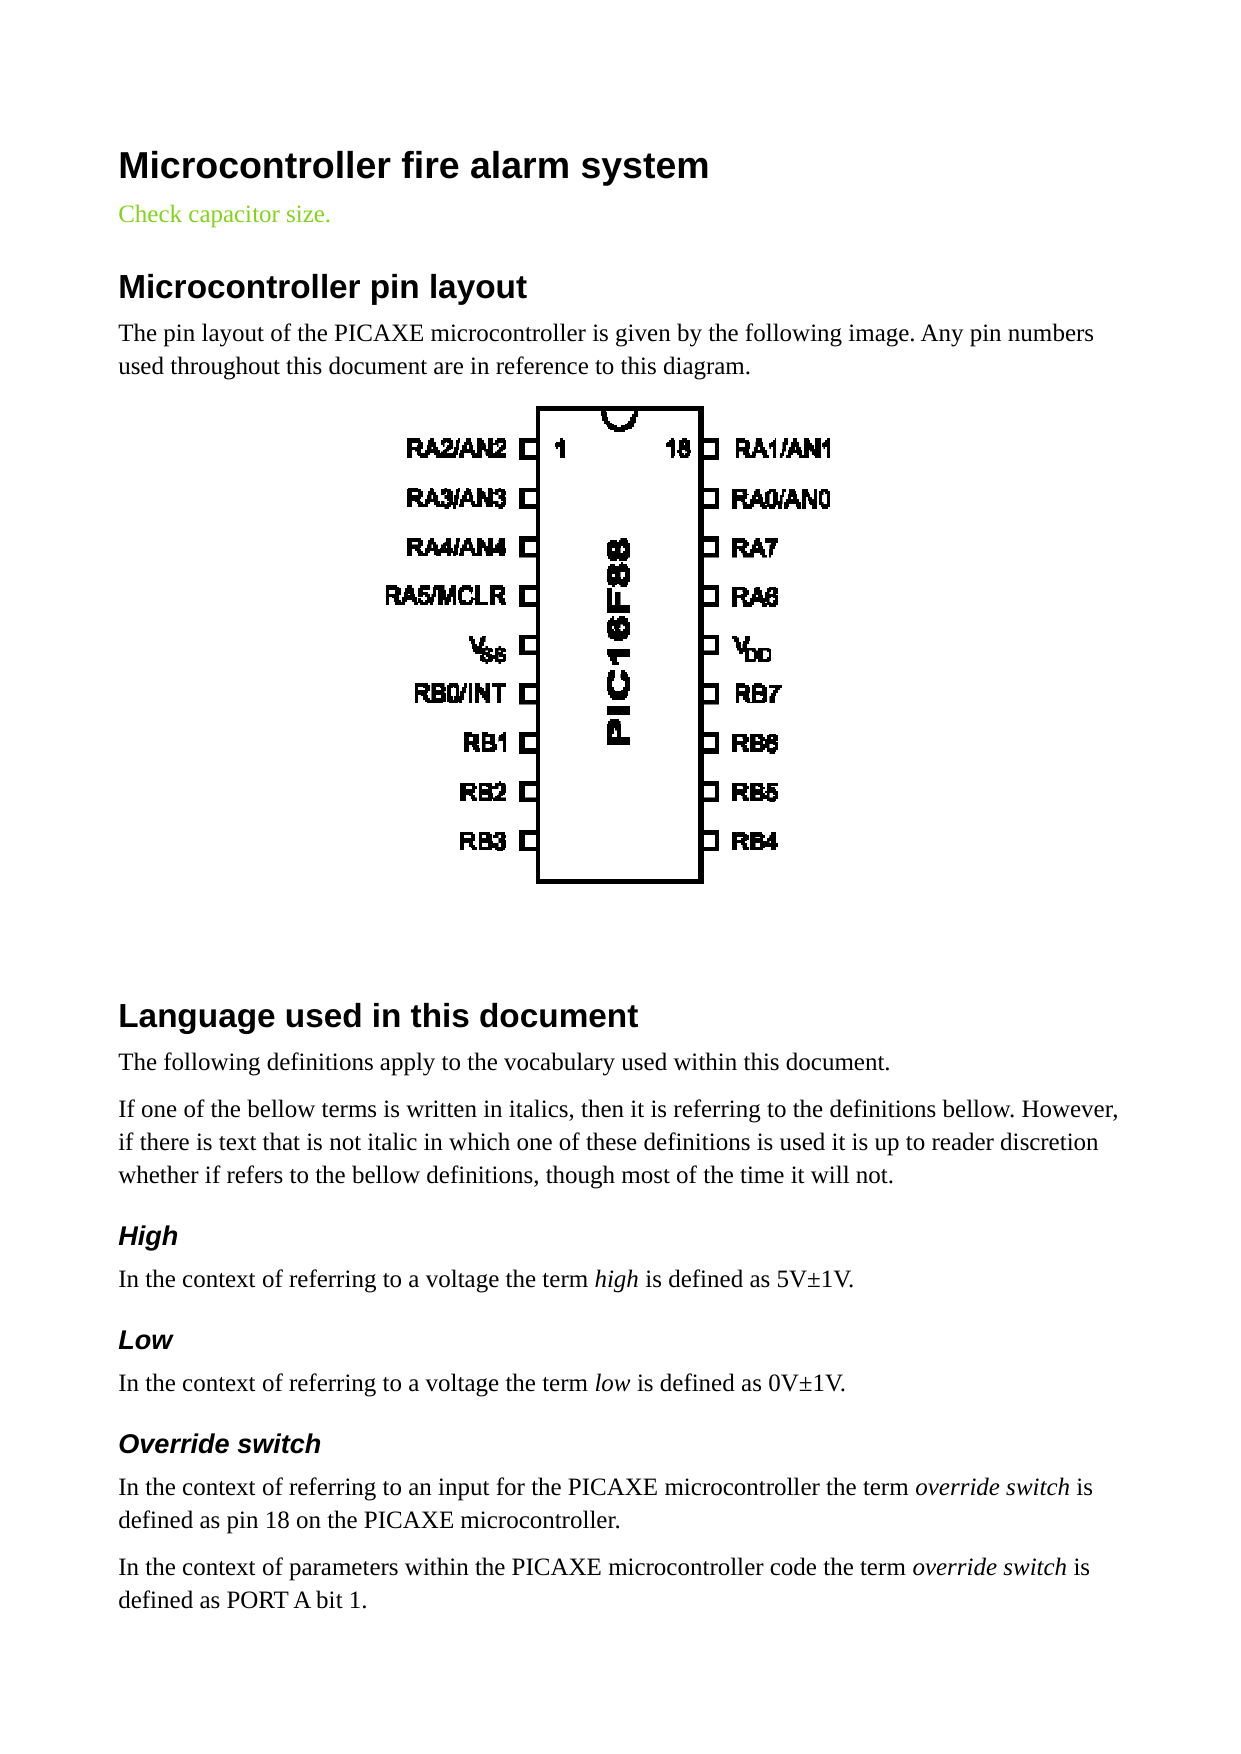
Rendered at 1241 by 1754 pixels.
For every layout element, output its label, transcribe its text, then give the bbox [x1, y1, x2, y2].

text In the context of parameters within the PICAXE microcontroller code the term override switch is defined as PORT A bit 1. [118, 1552, 1122, 1614]
text In the context of referring to a voltage the term high is defined as 5V±1V. [118, 1264, 1122, 1293]
subtitle Microcontroller pin layout [118, 267, 1122, 306]
text In the context of referring to an input for the PICAXE microcontroller the term override switch is defined as pin 18 on the PICAXE microcontroller. [118, 1472, 1122, 1533]
subtitle Language used in this document [118, 996, 1122, 1034]
text The pin layout of the PICAXE microcontroller is given by the following image. Any pin numbers used throughout this document are in reference to this diagram. [118, 318, 1122, 380]
subtitle Low [118, 1324, 1122, 1355]
text Check capacitor size. [118, 199, 1122, 227]
picture [377, 398, 863, 904]
subtitle Override switch [118, 1428, 1122, 1459]
text The following definitions apply to the vocabulary used within this document. [118, 1047, 1122, 1075]
subtitle Microcontroller fire alarm system [118, 143, 1122, 186]
text If one of the bellow terms is written in italics, then it is referring to the definitions bellow. However, if there is text that is not italic in which one of these definitions is used it is up to reader discretion whether if refers to the bellow definitions, though most of the time it will not. [118, 1094, 1122, 1189]
text In the context of referring to a voltage the term low is defined as 0V±1V. [118, 1368, 1122, 1397]
subtitle High [118, 1220, 1122, 1252]
